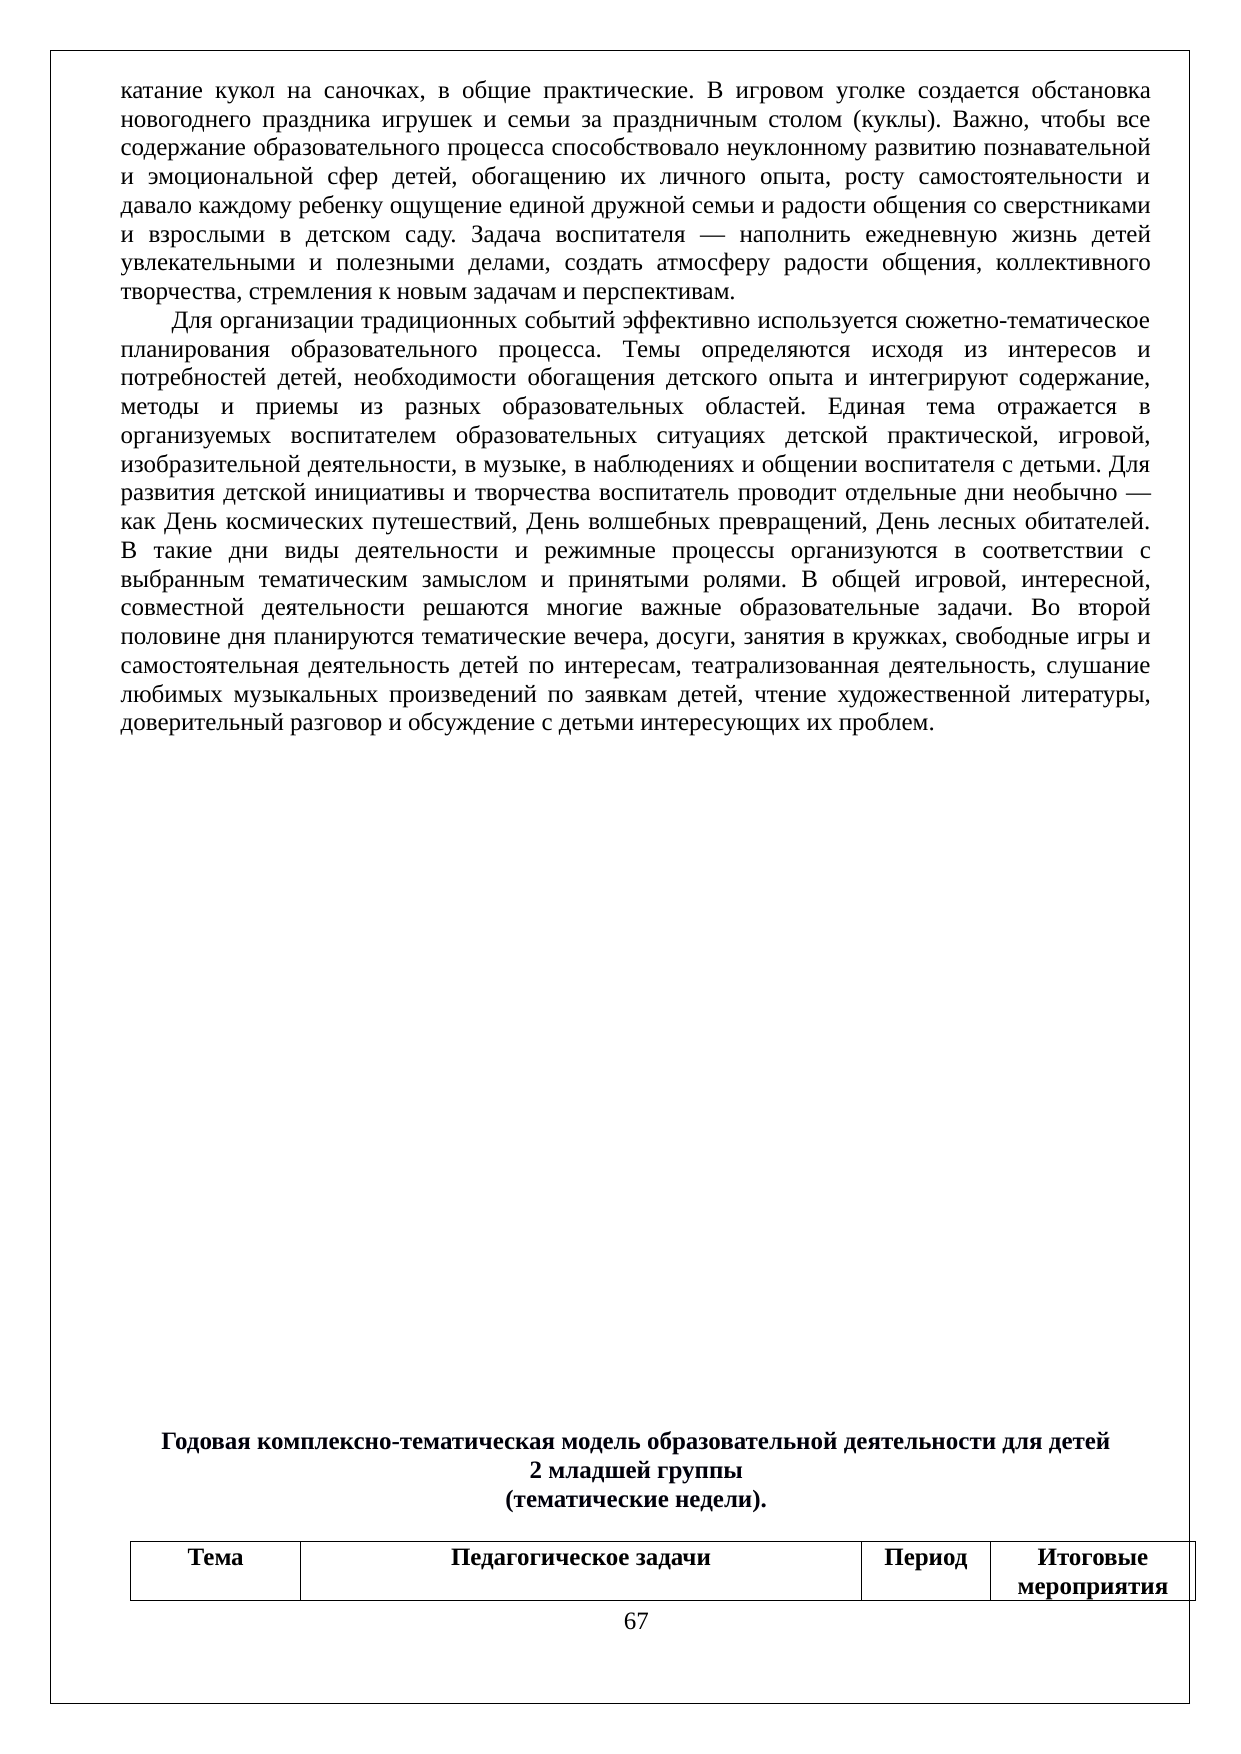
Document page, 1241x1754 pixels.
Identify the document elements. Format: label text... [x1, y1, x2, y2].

table_header Тема [131, 1542, 300, 1600]
text Годовая комплексно-тематическая модель образовательной деятельности для детей [120, 1426, 1152, 1455]
text 2 младшей группы [120, 1455, 1152, 1484]
text (тематические недели). [120, 1484, 1152, 1512]
table_header Итоговые мероприятия [991, 1542, 1189, 1600]
table_header Период [862, 1542, 990, 1600]
text катание кукол на саночках, в общие практические. В игровом уголке создается обстановка новогоднего праздника игрушек и семьи за праздничным столом (куклы). Важно, чтобы все содержание образовательного процесса способствовало неуклонному развитию познавательной и эмоциональной сфер детей, обогащению их личного опыта, росту самостоятельности и давало каждому ребенку ощущение единой дружной семьи и радости общения со сверстниками и взрослыми в детском саду. Задача воспитателя — наполнить ежедневную жизнь детей увлекательными и полезными делами, создать атмосферу радости общения, коллективного творчества, стремления к новым задачам и перспективам. [120, 75, 1152, 305]
table_header Педагогическое задачи [301, 1542, 861, 1600]
text Для организации традиционных событий эффективно используется сюжетно-тематическое планирования образовательного процесса. Темы определяются исходя из интересов и потребностей детей, необходимости обогащения детского опыта и интегрируют содержание, методы и приемы из разных образовательных областей. Единая тема отражается в организуемых воспитателем образовательных ситуациях детской практической, игровой, изобразительной деятельности, в музыке, в наблюдениях и общении воспитателя с детьми. Для развития детской инициативы и творчества воспитатель проводит отдельные дни необычно — как День космических путешествий, День волшебных превращений, День лесных обитателей. В такие дни виды деятельности и режимные процессы организуются в соответствии с выбранным тематическим замыслом и принятыми ролями. В общей игровой, интересной, совместной деятельности решаются многие важные образовательные задачи. Во второй половине дня планируются тематические вечера, досуги, занятия в кружках, свободные игры и самостоятельная деятельность детей по интересам, театрализованная деятельность, слушание любимых музыкальных произведений по заявкам детей, чтение художественной литературы, доверительный разговор и обсуждение с детьми интересующих их проблем. [120, 305, 1152, 736]
